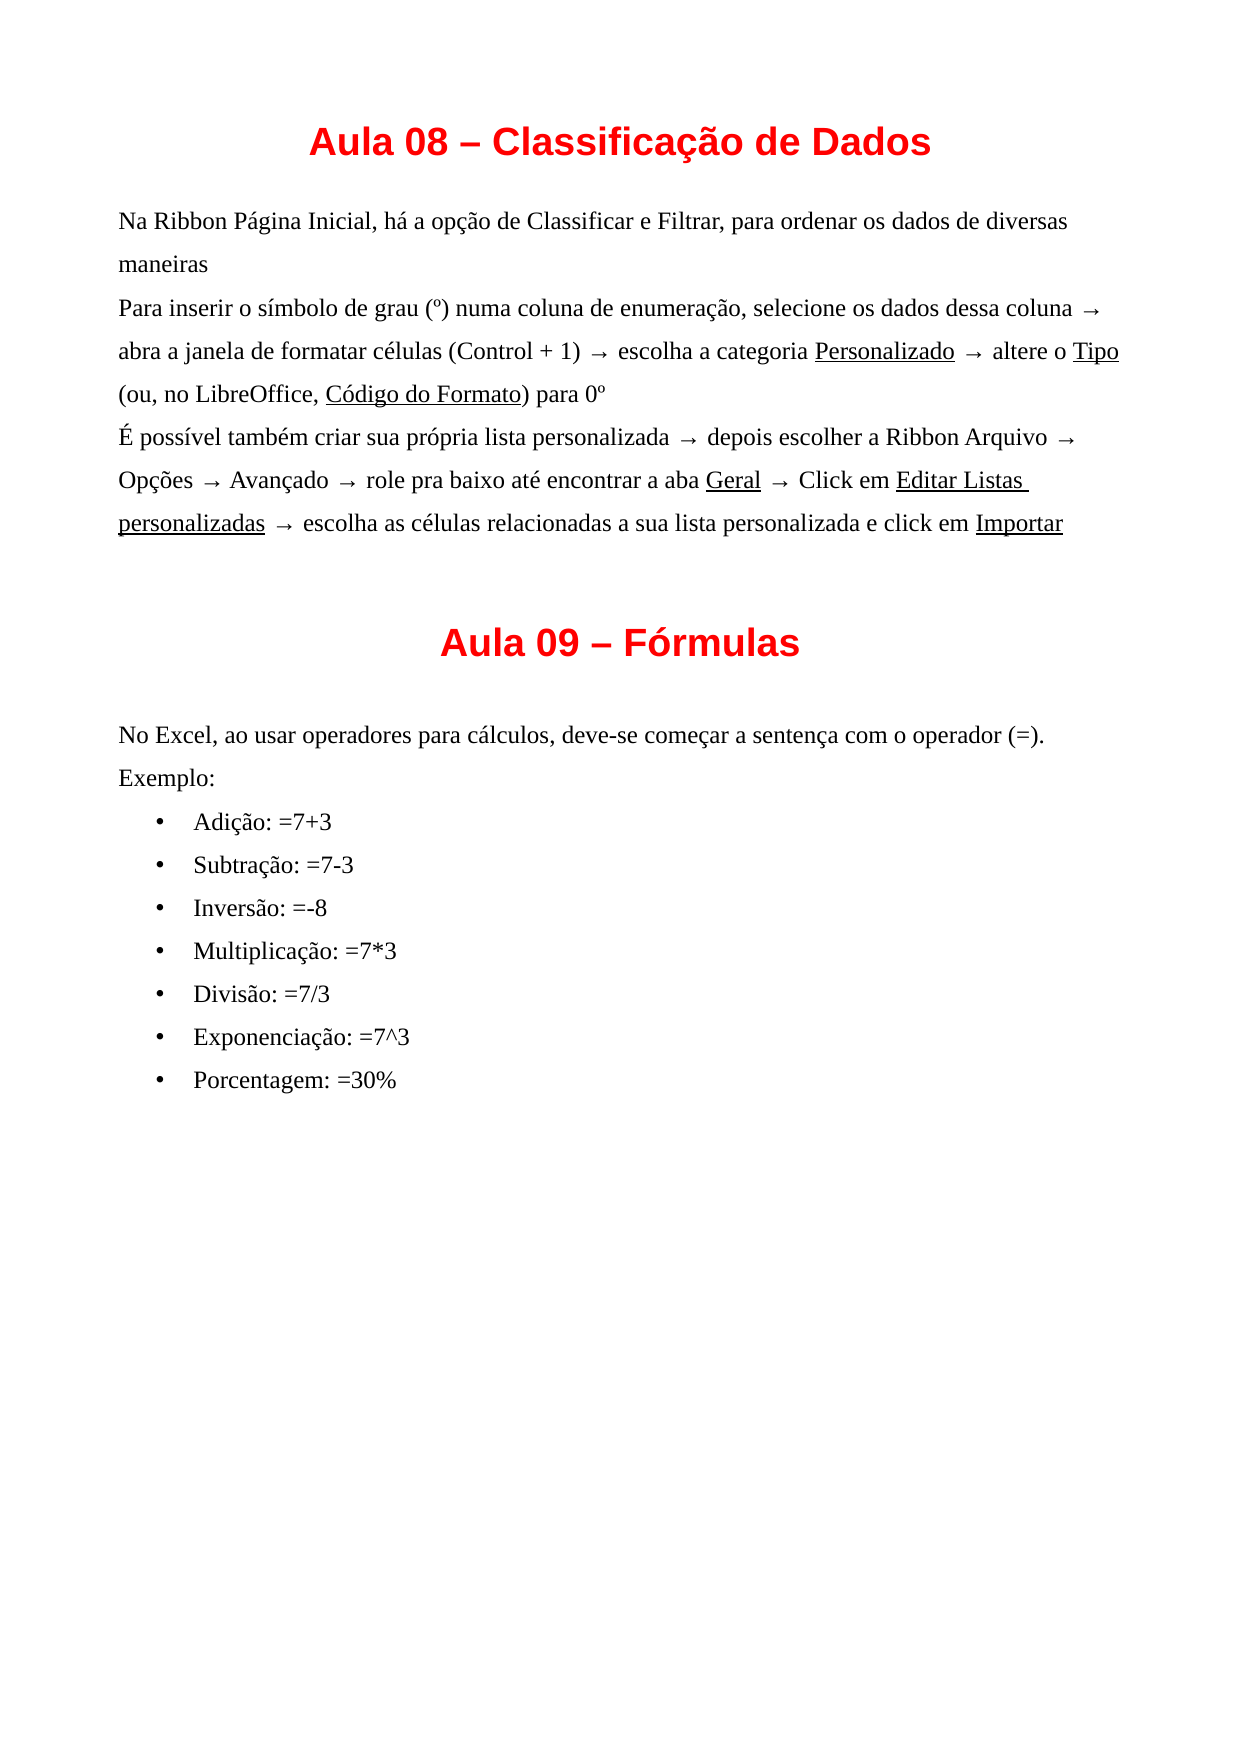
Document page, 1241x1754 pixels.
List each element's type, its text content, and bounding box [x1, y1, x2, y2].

list Exponenciação: =7^3 [156, 1022, 1122, 1051]
text Para inserir o símbolo de grau (º) numa coluna de enumeração, selecione os dados dessa coluna → abra a janela de formatar células (Control + 1) → escolha a categoria Personalizado → altere o Tipo (ou, no LibreOffice, Código do Formato) para 0º [118, 293, 1122, 408]
text No Excel, ao usar operadores para cálculos, deve-se começar a sentença com o operador (=). Exemplo: [118, 720, 1122, 792]
list Adição: =7+3 [156, 807, 1122, 835]
subtitle Aula 08 – Classificação de Dados [118, 118, 1122, 163]
list Subtração: =7-3 [156, 850, 1122, 878]
list Inversão: =-8 [156, 893, 1122, 922]
list Porcentagem: =30% [156, 1065, 1122, 1094]
list Divisão: =7/3 [156, 979, 1122, 1008]
text Na Ribbon Página Inicial, há a opção de Classificar e Filtrar, para ordenar os dados de diversas maneiras [118, 206, 1122, 278]
text É possível também criar sua própria lista personalizada → depois escolher a Ribbon Arquivo → Opções → Avançado → role pra baixo até encontrar a aba Geral → Click em Editar Listas personalizadas → escolha as células relacionadas a sua lista personalizada e click em Importar [118, 422, 1122, 537]
subtitle Aula 09 – Fórmulas [118, 619, 1122, 665]
list Multiplicação: =7*3 [156, 936, 1122, 965]
